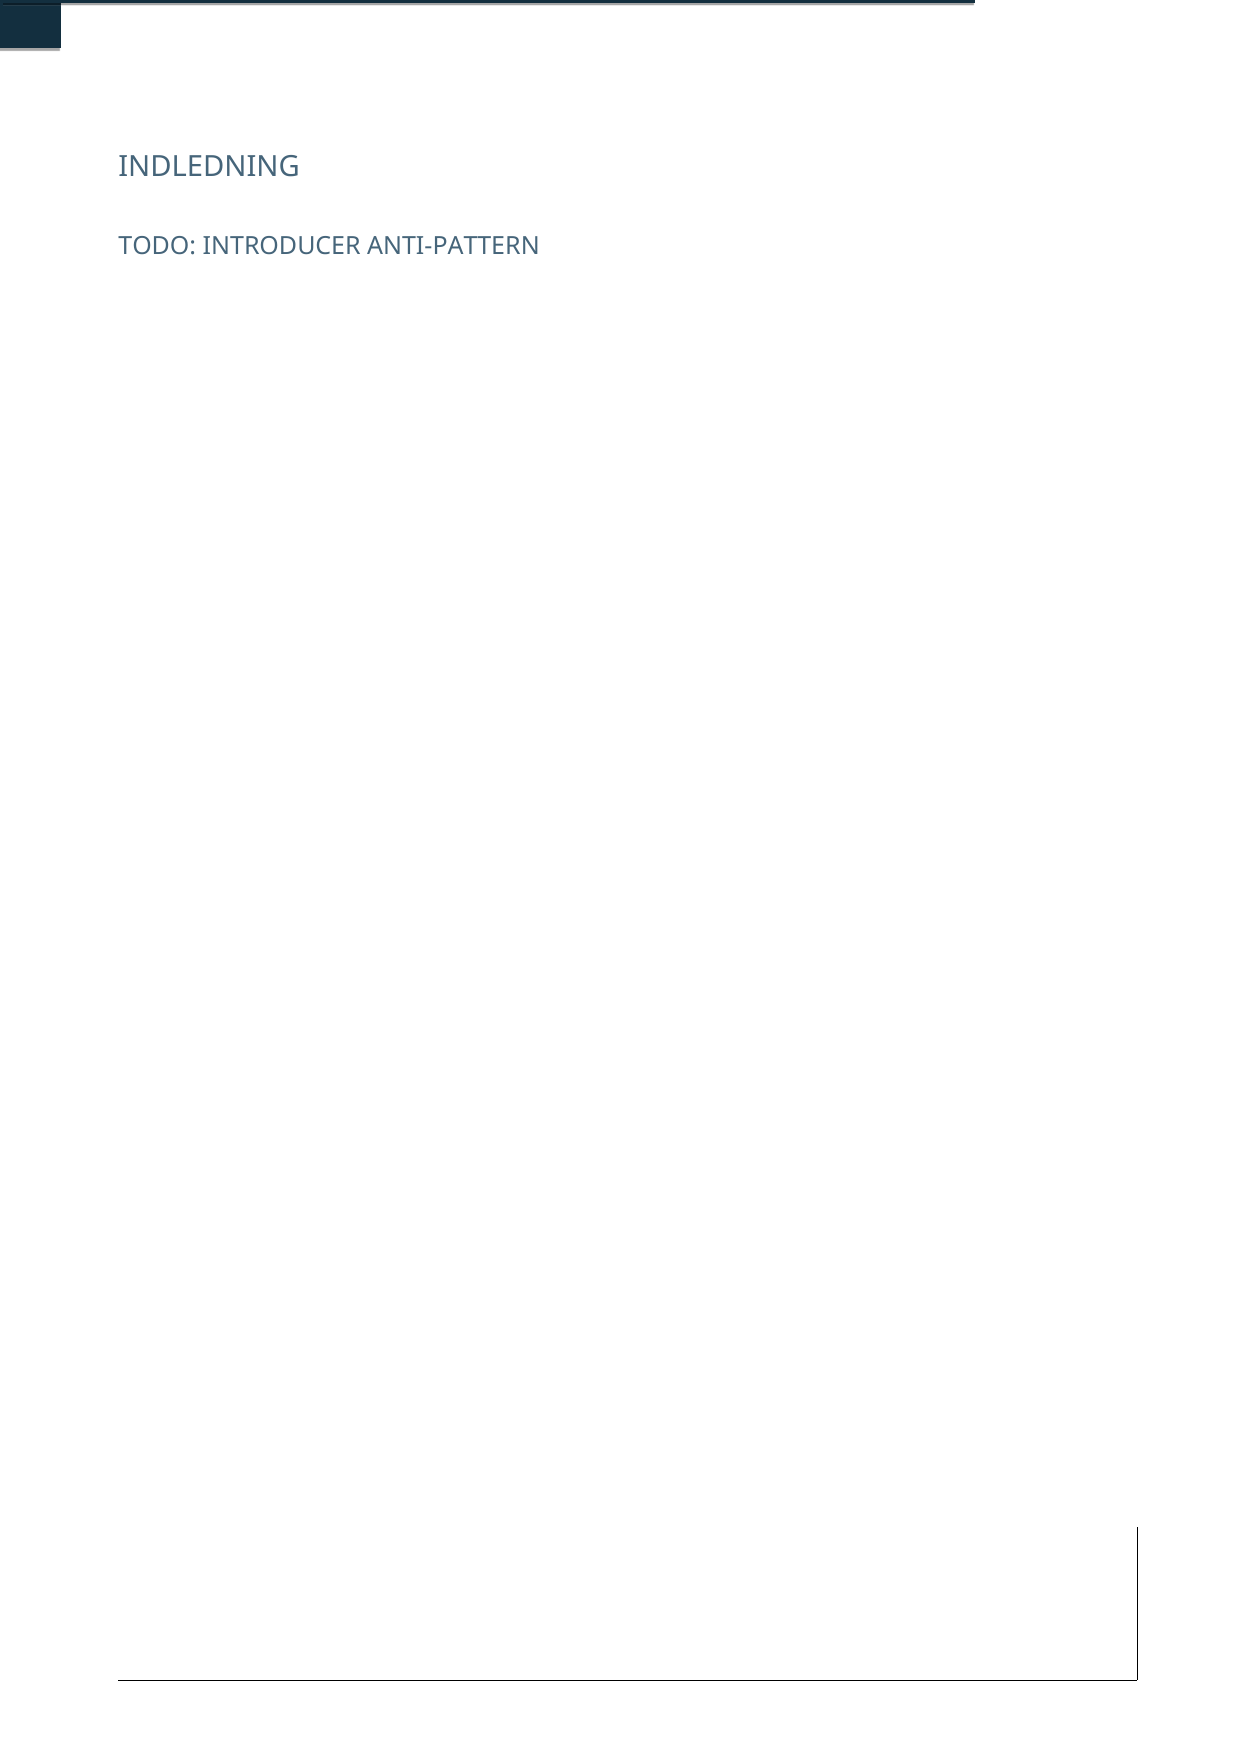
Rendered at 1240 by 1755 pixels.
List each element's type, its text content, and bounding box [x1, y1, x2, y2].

subtitle TODO: Introducer Anti-Pattern [118, 227, 1137, 262]
subtitle Indledning [118, 145, 1137, 185]
